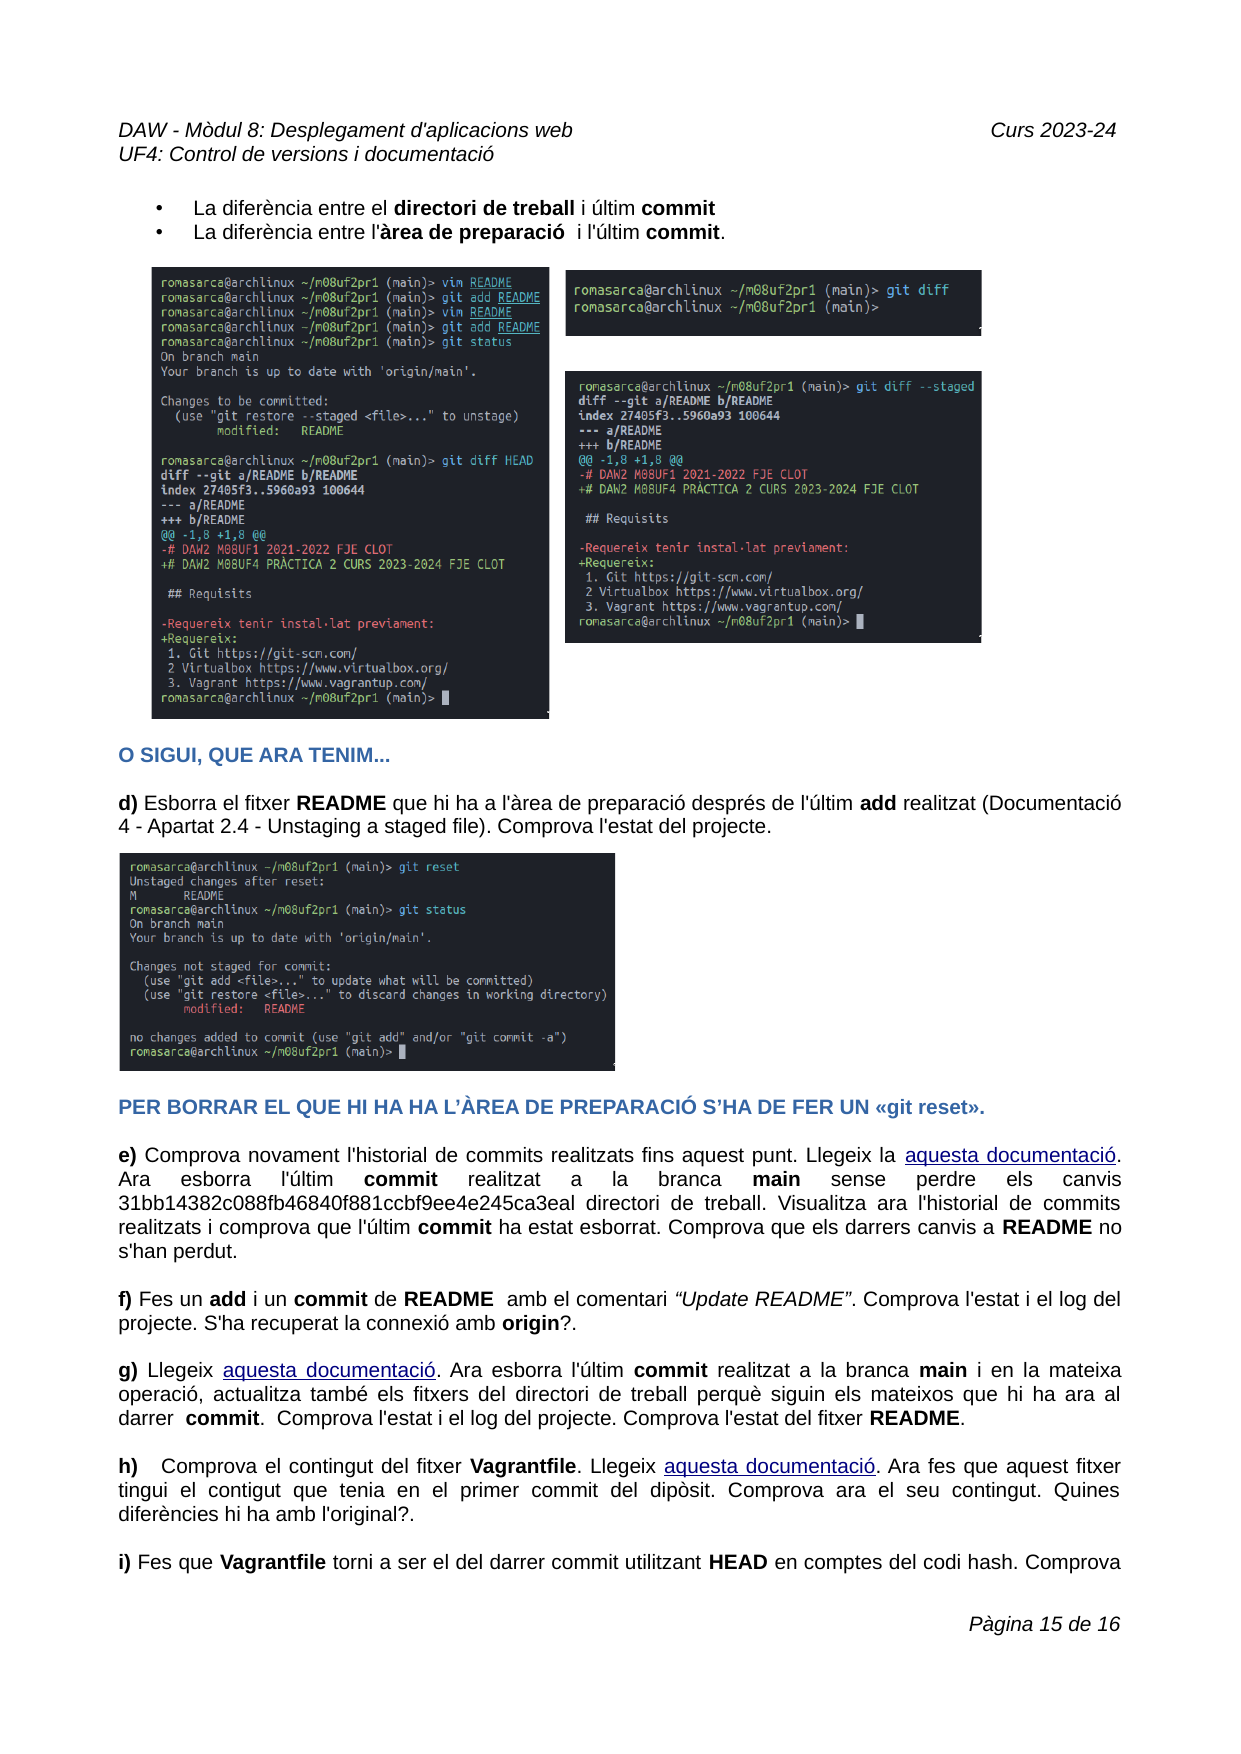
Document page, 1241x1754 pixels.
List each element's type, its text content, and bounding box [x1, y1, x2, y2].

text i) Fes que Vagrantfile torni a ser el del darrer commit utilitzant HEAD en comptes del codi hash. Comprova [118, 1550, 1122, 1574]
text d) Esborra el fitxer README que hi ha a l'àrea de preparació després de l'últim add realitzat (Documentació 4 - Apartat 2.4 - Unstaging a staged file). Comprova l'estat del projecte. [118, 790, 1122, 838]
text f) Fes un add i un commit de README amb el comentari “Update README”. Comprova l'estat i el log del projecte. S'ha recuperat la connexió amb origin?. [118, 1286, 1122, 1334]
picture [565, 270, 982, 336]
text h) Comprova el contingut del fitxer Vagrantfile. Llegeix aquesta documentació. Ara fes que aquest fitxer tingui el contigut que tenia en el primer commit del dipòsit. Comprova ara el seu contingut. Quines diferències hi ha amb l'original?. [118, 1454, 1122, 1526]
text O SIGUI, QUE ARA TENIM... [118, 742, 1122, 766]
list La diferència entre l'àrea de preparació i l'últim commit. [156, 219, 1122, 244]
picture [119, 853, 616, 1071]
text g) Llegeix aquesta documentació. Ara esborra l'últim commit realitzat a la branca main i en la mateixa operació, actualitza també els fitxers del directori de treball perquè siguin els mateixos que hi ha ara al darrer commit. Comprova l'estat i el log del projecte. Comprova l'estat del fitxer README. [118, 1358, 1122, 1430]
picture [151, 267, 550, 719]
text PER BORRAR EL QUE HI HA HA L’ÀREA DE PREPARACIÓ S’HA DE FER UN «git reset». [118, 1095, 1122, 1119]
text e) Comprova novament l'historial de commits realitzats fins aquest punt. Llegeix la aquesta documentació. Ara esborra l'últim commit realitzat a la branca main sense perdre els canvis 31bb14382c088fb46840f881ccbf9ee4e245ca3eal directori de treball. Visualitza ara l'historial de commits realitzats i comprova que l'últim commit ha estat esborrat. Comprova que els darrers canvis a README no s'han perdut. [118, 1143, 1122, 1262]
picture [565, 371, 982, 643]
list La diferència entre el directori de treball i últim commit [156, 196, 1122, 219]
